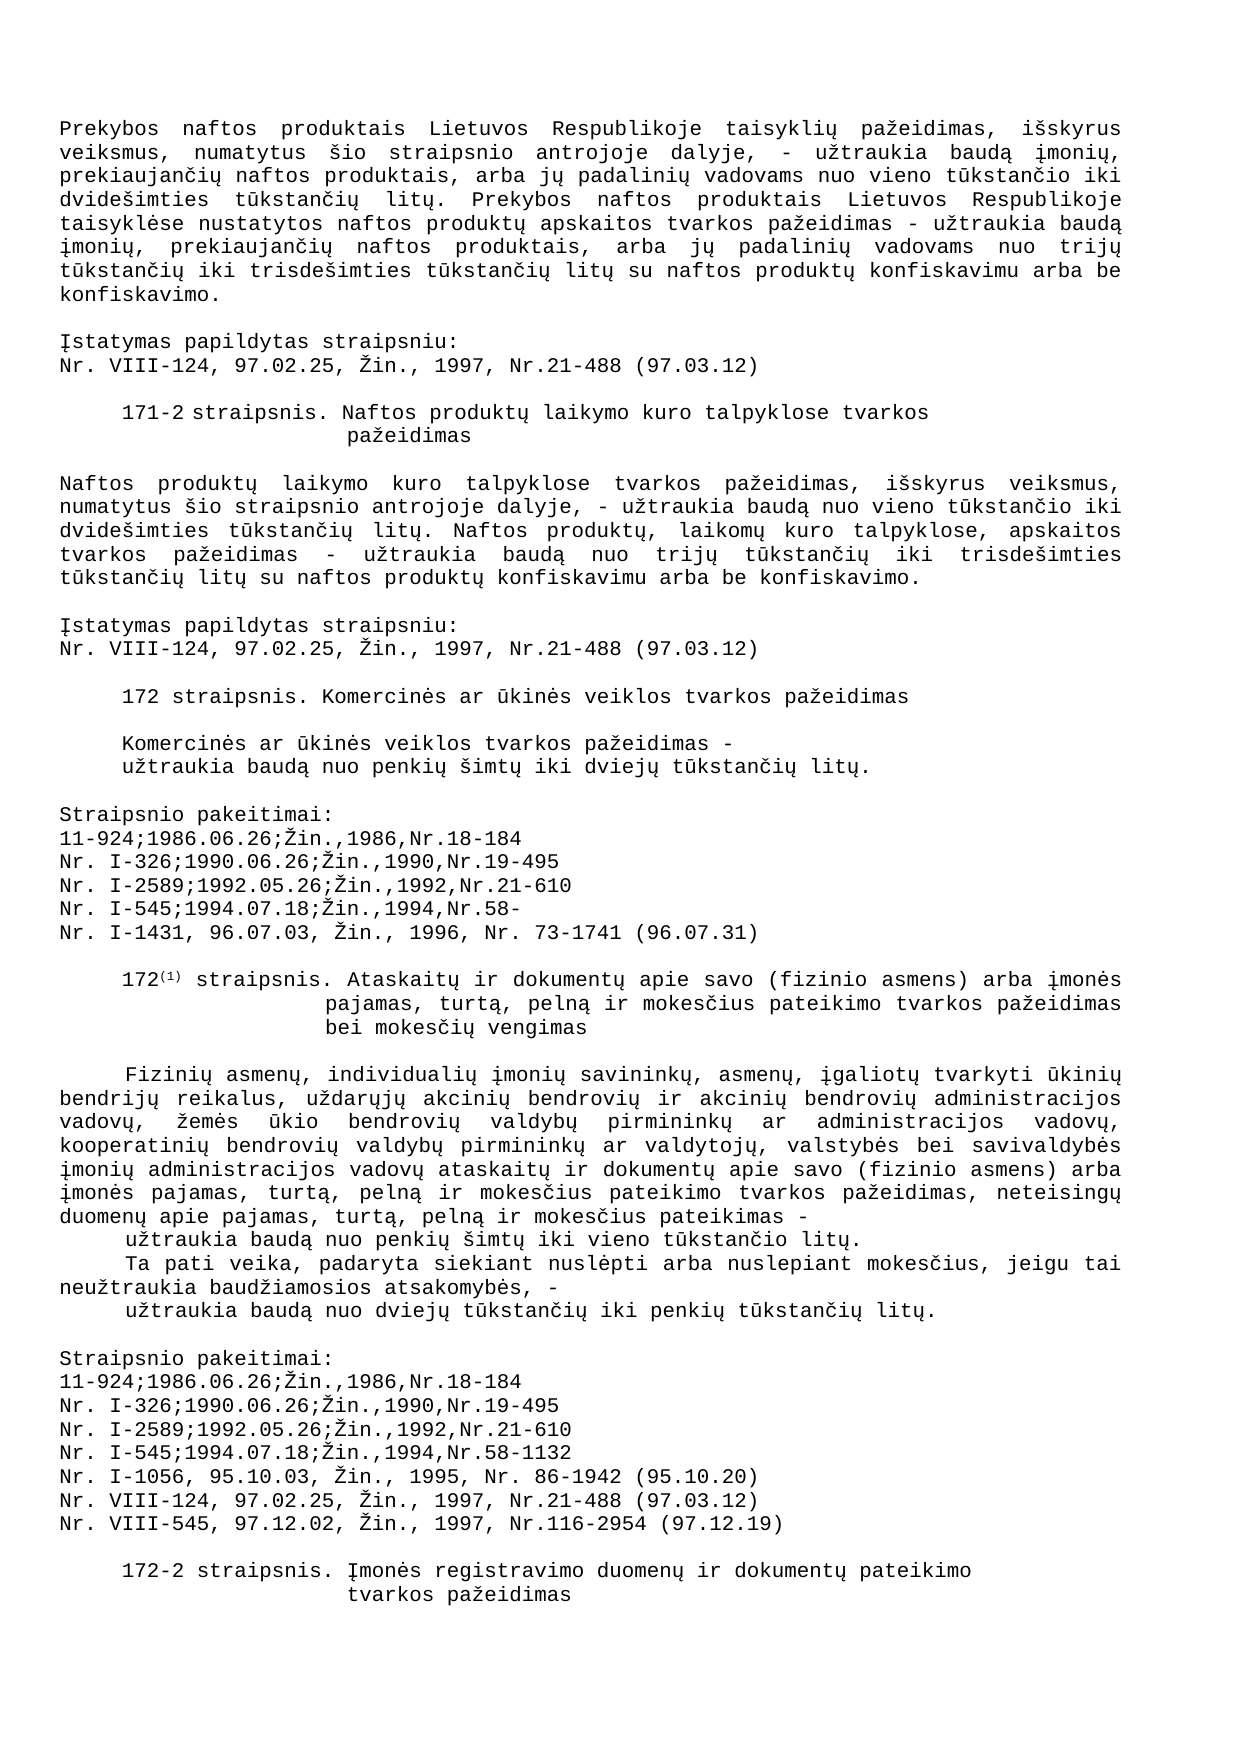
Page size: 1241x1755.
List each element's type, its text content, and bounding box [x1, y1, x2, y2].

text Nr. I-326;1990.06.26;Žin.,1990,Nr.19-495 [59, 851, 1122, 875]
text 172 straipsnis. Komercinės ar ūkinės veiklos tvarkos pažeidimas [59, 686, 1122, 709]
text 172(1) straipsnis. Ataskaitų ir dokumentų apie savo (fizinio asmens) arba įmonės pajamas, turtą, pelną ir mokesčius pateikimo tvarkos pažeidimas bei mokesčių vengimas [59, 969, 1122, 1040]
text Nr. I-326;1990.06.26;Žin.,1990,Nr.19-495 [59, 1395, 1122, 1419]
text užtraukia baudą nuo penkių šimtų iki vieno tūkstančio litų. [59, 1229, 1122, 1253]
text Nr. I-545;1994.07.18;Žin.,1994,Nr.58-1132 [59, 1442, 1122, 1466]
text 11-924;1986.06.26;Žin.,1986,Nr.18-184 [59, 827, 1122, 851]
text Nr. I-2589;1992.05.26;Žin.,1992,Nr.21-610 [59, 1419, 1122, 1442]
text Nr. I-2589;1992.05.26;Žin.,1992,Nr.21-610 [59, 875, 1122, 898]
text tvarkos pažeidimas [59, 1584, 1122, 1608]
text Nr. I-545;1994.07.18;Žin.,1994,Nr.58- [59, 898, 1122, 922]
text Įstatymas papildytas straipsniu: [59, 331, 1122, 354]
text Straipsnio pakeitimai: [59, 1348, 1122, 1371]
text Nr. VIII-124, 97.02.25, Žin., 1997, Nr.21-488 (97.03.12) [59, 354, 1122, 378]
text Nr. VIII-545, 97.12.02, Žin., 1997, Nr.116-2954 (97.12.19) [59, 1513, 1122, 1537]
text Komercinės ar ūkinės veiklos tvarkos pažeidimas - [59, 733, 1122, 757]
text Prekybos naftos produktais Lietuvos Respublikoje taisyklių pažeidimas, išskyrus veiksmus, numatytus šio straipsnio antrojoje dalyje, - užtraukia baudą įmonių, prekiaujančių naftos produktais, arba jų padalinių vadovams nuo vieno tūkstančio iki dvidešimties tūkstančių litų. Prekybos naftos produktais Lietuvos Respublikoje taisyklėse nustatytos naftos produktų apskaitos tvarkos pažeidimas - užtraukia baudą įmonių, prekiaujančių naftos produktais, arba jų padalinių vadovams nuo trijų tūkstančių iki trisdešimties tūkstančių litų su naftos produktų konfiskavimu arba be konfiskavimo. [59, 118, 1122, 307]
text Nr. I-1431, 96.07.03, Žin., 1996, Nr. 73-1741 (96.07.31) [59, 922, 1122, 946]
text 11-924;1986.06.26;Žin.,1986,Nr.18-184 [59, 1371, 1122, 1395]
text Nr. I-1056, 95.10.03, Žin., 1995, Nr. 86-1942 (95.10.20) [59, 1466, 1122, 1489]
text 172-2 straipsnis. Įmonės registravimo duomenų ir dokumentų pateikimo [59, 1561, 1122, 1584]
text Fizinių asmenų, individualių įmonių savininkų, asmenų, įgaliotų tvarkyti ūkinių bendrijų reikalus, uždarųjų akcinių bendrovių ir akcinių bendrovių administracijos vadovų, žemės ūkio bendrovių valdybų pirmininkų ar administracijos vadovų, kooperatinių bendrovių valdybų pirmininkų ar valdytojų, valstybės bei savivaldybės įmonių administracijos vadovų ataskaitų ir dokumentų apie savo (fizinio asmens) arba įmonės pajamas, turtą, pelną ir mokesčius pateikimo tvarkos pažeidimas, neteisingų duomenų apie pajamas, turtą, pelną ir mokesčius pateikimas - [59, 1064, 1122, 1229]
text Naftos produktų laikymo kuro talpyklose tvarkos pažeidimas, išskyrus veiksmus, numatytus šio straipsnio antrojoje dalyje, - užtraukia baudą nuo vieno tūkstančio iki dvidešimties tūkstančių litų. Naftos produktų, laikomų kuro talpyklose, apskaitos tvarkos pažeidimas - užtraukia baudą nuo trijų tūkstančių iki trisdešimties tūkstančių litų su naftos produktų konfiskavimu arba be konfiskavimo. [59, 473, 1122, 591]
text Nr. VIII-124, 97.02.25, Žin., 1997, Nr.21-488 (97.03.12) [59, 638, 1122, 662]
text Nr. VIII-124, 97.02.25, Žin., 1997, Nr.21-488 (97.03.12) [59, 1489, 1122, 1513]
text 171-2 straipsnis. Naftos produktų laikymo kuro talpyklose tvarkos [59, 402, 1122, 426]
text užtraukia baudą nuo penkių šimtų iki dviejų tūkstančių litų. [59, 757, 1122, 780]
text Įstatymas papildytas straipsniu: [59, 615, 1122, 638]
text užtraukia baudą nuo dviejų tūkstančių iki penkių tūkstančių litų. [59, 1300, 1122, 1324]
text pažeidimas [59, 426, 1122, 449]
text Ta pati veika, padaryta siekiant nuslėpti arba nuslepiant mokesčius, jeigu tai neužtraukia baudžiamosios atsakomybės, - [59, 1253, 1122, 1300]
text Straipsnio pakeitimai: [59, 804, 1122, 827]
